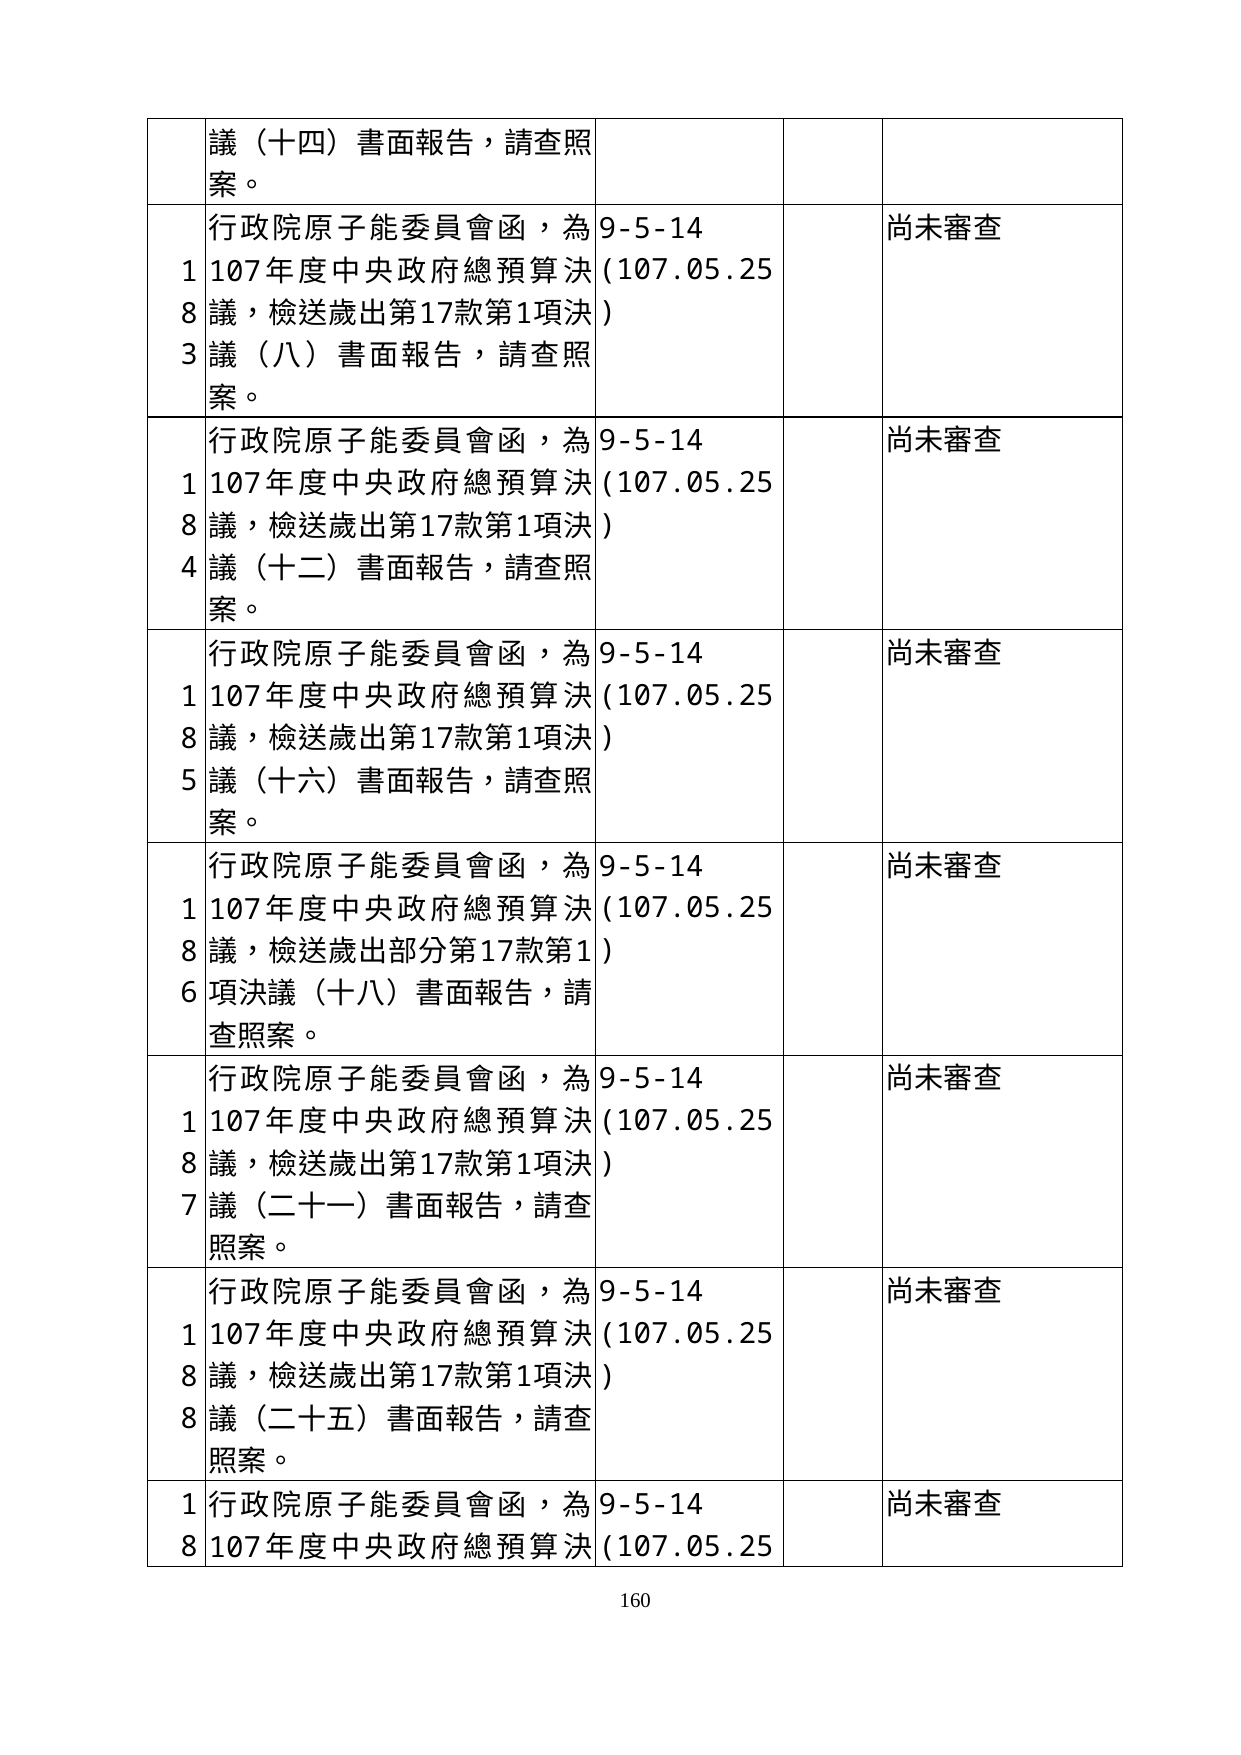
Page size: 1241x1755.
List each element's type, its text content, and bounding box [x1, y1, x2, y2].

table_cell 尚未審查 [883, 1056, 1122, 1267]
table_cell 行政院原子能委員會函，為107年度中央政府總預算決議，檢送歲出第17款第1項決議（十六）書面報告，請查照案。 [206, 630, 595, 842]
table_cell 9-5-14 (107.05.25) [596, 1268, 783, 1480]
table_cell [148, 205, 205, 416]
table_cell 尚未審查 [883, 843, 1122, 1054]
table_cell 行政院原子能委員會函，為107年度中央政府總預算決議，檢送歲出部分第17款第1項決議（十八）書面報告，請查照案。 [206, 843, 595, 1054]
table_cell 尚未審查 [883, 1268, 1122, 1480]
table_cell 9-5-14 (107.05.25) [596, 1056, 783, 1267]
table_cell 行政院原子能委員會函，為107年度中央政府總預算決議，檢送歲出第17款第1項決議（二十五）書面報告，請查照案。 [206, 1268, 595, 1480]
table_cell [148, 630, 205, 842]
table_cell 9-5-14 (107.05.25) [596, 205, 783, 416]
table_cell 行政院原子能委員會函，為107年度中央政府總預算決議，檢送歲出第17款第1項決議（二十一）書面報告，請查照案。 [206, 1056, 595, 1267]
table_cell 尚未審查 [883, 418, 1122, 629]
table_cell 尚未審查 [883, 1481, 1122, 1566]
table_cell [148, 119, 205, 204]
table_cell [784, 843, 882, 1054]
table_cell [883, 119, 1122, 204]
table_cell [784, 418, 882, 629]
table_cell 9-5-14 (107.05.25) [596, 630, 783, 842]
table_cell [784, 1268, 882, 1480]
table_cell [784, 205, 882, 416]
table_cell [596, 119, 783, 204]
table_cell [784, 1056, 882, 1267]
table_cell [784, 119, 882, 204]
table_cell 議（十四）書面報告，請查照案。 [206, 119, 595, 204]
table_cell 9-5-14 (107.05.25) [596, 843, 783, 1054]
table_cell [148, 1481, 205, 1566]
table_cell 行政院原子能委員會函，為107年度中央政府總預算決 [206, 1481, 595, 1566]
table_cell [148, 1056, 205, 1267]
table_cell [148, 843, 205, 1054]
table_cell 尚未審查 [883, 630, 1122, 842]
table_cell [784, 1481, 882, 1566]
table_cell 尚未審查 [883, 205, 1122, 416]
table_cell 行政院原子能委員會函，為107年度中央政府總預算決議，檢送歲出第17款第1項決議（八）書面報告，請查照案。 [206, 205, 595, 416]
table_cell 9-5-14 (107.05.25 [596, 1481, 783, 1566]
table_cell [148, 418, 205, 629]
table_cell [148, 1268, 205, 1480]
table_cell 行政院原子能委員會函，為107年度中央政府總預算決議，檢送歲出第17款第1項決議（十二）書面報告，請查照案。 [206, 418, 595, 629]
table_cell [784, 630, 882, 842]
table_cell 9-5-14 (107.05.25) [596, 418, 783, 629]
